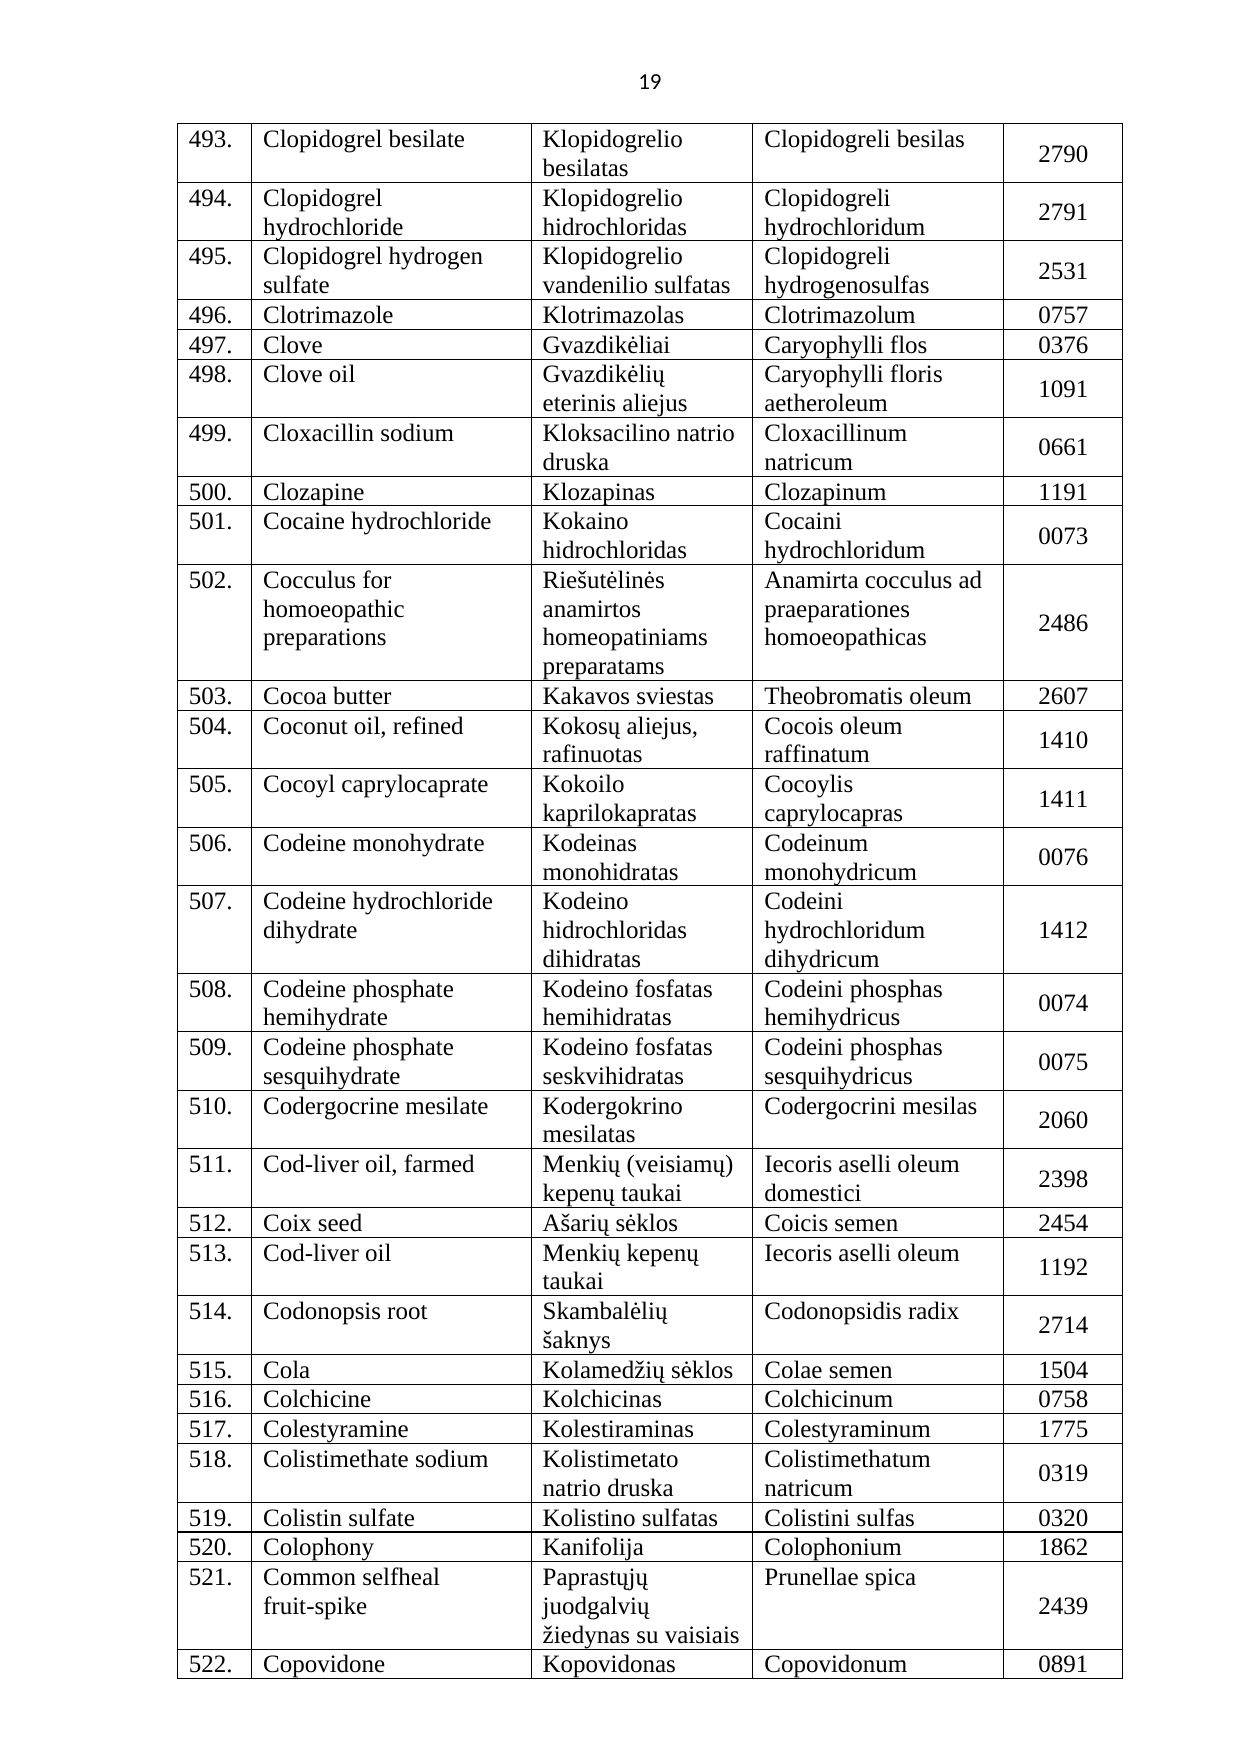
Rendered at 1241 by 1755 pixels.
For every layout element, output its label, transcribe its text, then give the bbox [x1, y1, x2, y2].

table_cell 500. [178, 477, 251, 505]
table_cell 517. [178, 1414, 251, 1443]
table_cell 512. [178, 1208, 251, 1237]
table_cell 0076 [1004, 828, 1122, 885]
table_cell 2486 [1004, 565, 1122, 680]
table_cell 2398 [1004, 1149, 1122, 1207]
table_cell 2714 [1004, 1296, 1122, 1354]
table_cell 516. [178, 1385, 251, 1413]
table_cell 502. [178, 565, 251, 680]
table_cell 518. [178, 1444, 251, 1502]
table_cell 0073 [1004, 506, 1122, 564]
table_cell 495. [178, 241, 251, 299]
table_cell Codeine phosphate sesquihydrate [252, 1032, 531, 1090]
table_cell Kokosų aliejus, rafinuotas [532, 711, 752, 768]
table_cell Klopidogrelio besilatas [532, 124, 752, 182]
table_cell 1775 [1004, 1414, 1122, 1443]
table_cell 520. [178, 1533, 251, 1561]
table_cell Kolistimetato natrio druska [532, 1444, 752, 1502]
table_cell Colophony [252, 1533, 531, 1561]
table_cell Anamirta cocculus ad praeparationes homoeopathicas [753, 565, 1003, 680]
table_cell 0319 [1004, 1444, 1122, 1502]
table_cell Ašarių sėklos [532, 1208, 752, 1237]
table_cell Clozapinum [753, 477, 1003, 505]
table_cell 0661 [1004, 418, 1122, 476]
table_cell Clozapine [252, 477, 531, 505]
table_cell Kodeinas monohidratas [532, 828, 752, 885]
table_cell 0074 [1004, 974, 1122, 1031]
table_cell Kokaino hidrochloridas [532, 506, 752, 564]
table_cell Clopidogrel hydrogen sulfate [252, 241, 531, 299]
table_cell Klotrimazolas [532, 300, 752, 329]
table_cell 2607 [1004, 681, 1122, 710]
table_cell 0376 [1004, 330, 1122, 358]
table_cell Cocculus for homoeopathic preparations [252, 565, 531, 680]
table_cell 522. [178, 1650, 251, 1678]
table_cell 508. [178, 974, 251, 1031]
table_cell Cloxacillin sodium [252, 418, 531, 476]
table_cell Codeine hydrochloride dihydrate [252, 886, 531, 973]
table_cell 1504 [1004, 1355, 1122, 1383]
table_cell Clove oil [252, 360, 531, 417]
table_cell Colae semen [753, 1355, 1003, 1383]
table_cell 493. [178, 124, 251, 182]
table_cell Kodergokrino mesilatas [532, 1091, 752, 1148]
table_cell Cod‑liver oil [252, 1238, 531, 1295]
table_cell Iecoris aselli oleum domestici [753, 1149, 1003, 1207]
table_cell Codeini phosphas sesquihydricus [753, 1032, 1003, 1090]
table_cell 519. [178, 1503, 251, 1531]
table_cell Cocois oleum raffinatum [753, 711, 1003, 768]
table_cell 2060 [1004, 1091, 1122, 1148]
table_cell 1191 [1004, 477, 1122, 505]
table_cell Colistin sulfate [252, 1503, 531, 1531]
table_cell 0075 [1004, 1032, 1122, 1090]
table_cell 514. [178, 1296, 251, 1354]
table_cell Riešutėlinės anamirtos homeopatiniams preparatams [532, 565, 752, 680]
table_cell 1411 [1004, 769, 1122, 827]
table_cell 504. [178, 711, 251, 768]
table_cell Cocoyl caprylocaprate [252, 769, 531, 827]
table_cell 2439 [1004, 1562, 1122, 1648]
table_cell Kopovidonas [532, 1650, 752, 1678]
table_cell 0320 [1004, 1503, 1122, 1531]
table_cell Cocaini hydrochloridum [753, 506, 1003, 564]
table_cell Codergocrini mesilas [753, 1091, 1003, 1148]
table_cell Cola [252, 1355, 531, 1383]
table_cell 0757 [1004, 300, 1122, 329]
table_cell Codeinum monohydricum [753, 828, 1003, 885]
table_cell 1192 [1004, 1238, 1122, 1295]
table_cell 1862 [1004, 1533, 1122, 1561]
table_cell Klopidogrelio vandenilio sulfatas [532, 241, 752, 299]
table_cell Codergocrine mesilate [252, 1091, 531, 1148]
table_cell Clopidogreli hydrogenosulfas [753, 241, 1003, 299]
table_cell 503. [178, 681, 251, 710]
table_cell Colchicine [252, 1385, 531, 1413]
table_cell Skambalėlių šaknys [532, 1296, 752, 1354]
table_cell Theobromatis oleum [753, 681, 1003, 710]
table_cell Common selfheal fruit‑spike [252, 1562, 531, 1648]
table_cell Colestyraminum [753, 1414, 1003, 1443]
table_cell 2790 [1004, 124, 1122, 182]
table_cell Menkių (veisiamų) kepenų taukai [532, 1149, 752, 1207]
table_cell Cocaine hydrochloride [252, 506, 531, 564]
table_cell Gvazdikėlių eterinis aliejus [532, 360, 752, 417]
table_cell 513. [178, 1238, 251, 1295]
table_cell 521. [178, 1562, 251, 1648]
table_cell Colistini sulfas [753, 1503, 1003, 1531]
table_cell Cocoylis caprylocapras [753, 769, 1003, 827]
table_cell Coicis semen [753, 1208, 1003, 1237]
table_cell Codonopsis root [252, 1296, 531, 1354]
table_cell Codeini phosphas hemihydricus [753, 974, 1003, 1031]
table_cell Prunellae spica [753, 1562, 1003, 1648]
table_cell 2454 [1004, 1208, 1122, 1237]
table_cell Gvazdikėliai [532, 330, 752, 358]
table_cell Codeine monohydrate [252, 828, 531, 885]
table_cell Colestyramine [252, 1414, 531, 1443]
table_cell Klopidogrelio hidrochloridas [532, 183, 752, 240]
table_cell Caryophylli floris aetheroleum [753, 360, 1003, 417]
table_cell Kakavos sviestas [532, 681, 752, 710]
table_cell 515. [178, 1355, 251, 1383]
table_cell Kolestiraminas [532, 1414, 752, 1443]
table_cell 494. [178, 183, 251, 240]
table_cell Colchicinum [753, 1385, 1003, 1413]
table_cell Colophonium [753, 1533, 1003, 1561]
table_cell Iecoris aselli oleum [753, 1238, 1003, 1295]
table_cell Caryophylli flos [753, 330, 1003, 358]
table_cell Menkių kepenų taukai [532, 1238, 752, 1295]
table_cell Paprastųjų juodgalvių žiedynas su vaisiais [532, 1562, 752, 1648]
table_cell 511. [178, 1149, 251, 1207]
table_cell 506. [178, 828, 251, 885]
table_cell Codeini hydrochloridum dihydricum [753, 886, 1003, 973]
table_cell Cocoa butter [252, 681, 531, 710]
table_cell Kolamedžių sėklos [532, 1355, 752, 1383]
table_cell 501. [178, 506, 251, 564]
table_cell Kolistino sulfatas [532, 1503, 752, 1531]
table_cell Codeine phosphate hemihydrate [252, 974, 531, 1031]
table_cell 498. [178, 360, 251, 417]
table_cell Kodeino fosfatas hemihidratas [532, 974, 752, 1031]
table_cell Kodeino fosfatas seskvihidratas [532, 1032, 752, 1090]
table_cell Colistimethatum natricum [753, 1444, 1003, 1502]
table_cell 496. [178, 300, 251, 329]
table_cell Kloksacilino natrio druska [532, 418, 752, 476]
table_cell Kanifolija [532, 1533, 752, 1561]
table_cell Cloxacillinum natricum [753, 418, 1003, 476]
table_cell Clotrimazolum [753, 300, 1003, 329]
table_cell 505. [178, 769, 251, 827]
table_cell Copovidone [252, 1650, 531, 1678]
table_cell 510. [178, 1091, 251, 1148]
table_cell Kokoilo kaprilokapratas [532, 769, 752, 827]
table_cell Clopidogrel besilate [252, 124, 531, 182]
table_cell Copovidonum [753, 1650, 1003, 1678]
table_cell 0758 [1004, 1385, 1122, 1413]
table_cell 509. [178, 1032, 251, 1090]
table_cell Kolchicinas [532, 1385, 752, 1413]
table_cell Clotrimazole [252, 300, 531, 329]
table_cell Klozapinas [532, 477, 752, 505]
table_cell Clopidogreli besilas [753, 124, 1003, 182]
table_cell Clopidogrel hydrochloride [252, 183, 531, 240]
table_cell 2791 [1004, 183, 1122, 240]
table_cell Coconut oil, refined [252, 711, 531, 768]
table_cell 1412 [1004, 886, 1122, 973]
table_cell Kodeino hidrochloridas dihidratas [532, 886, 752, 973]
table_cell 1410 [1004, 711, 1122, 768]
table_cell 507. [178, 886, 251, 973]
table_cell 1091 [1004, 360, 1122, 417]
table_cell 0891 [1004, 1650, 1122, 1678]
table_cell Coix seed [252, 1208, 531, 1237]
table_cell Cod‑liver oil, farmed [252, 1149, 531, 1207]
table_cell Codonopsidis radix [753, 1296, 1003, 1354]
table_cell Colistimethate sodium [252, 1444, 531, 1502]
table_cell 499. [178, 418, 251, 476]
table_cell 497. [178, 330, 251, 358]
table_cell Clopidogreli hydrochloridum [753, 183, 1003, 240]
table_cell 2531 [1004, 241, 1122, 299]
table_cell Clove [252, 330, 531, 358]
